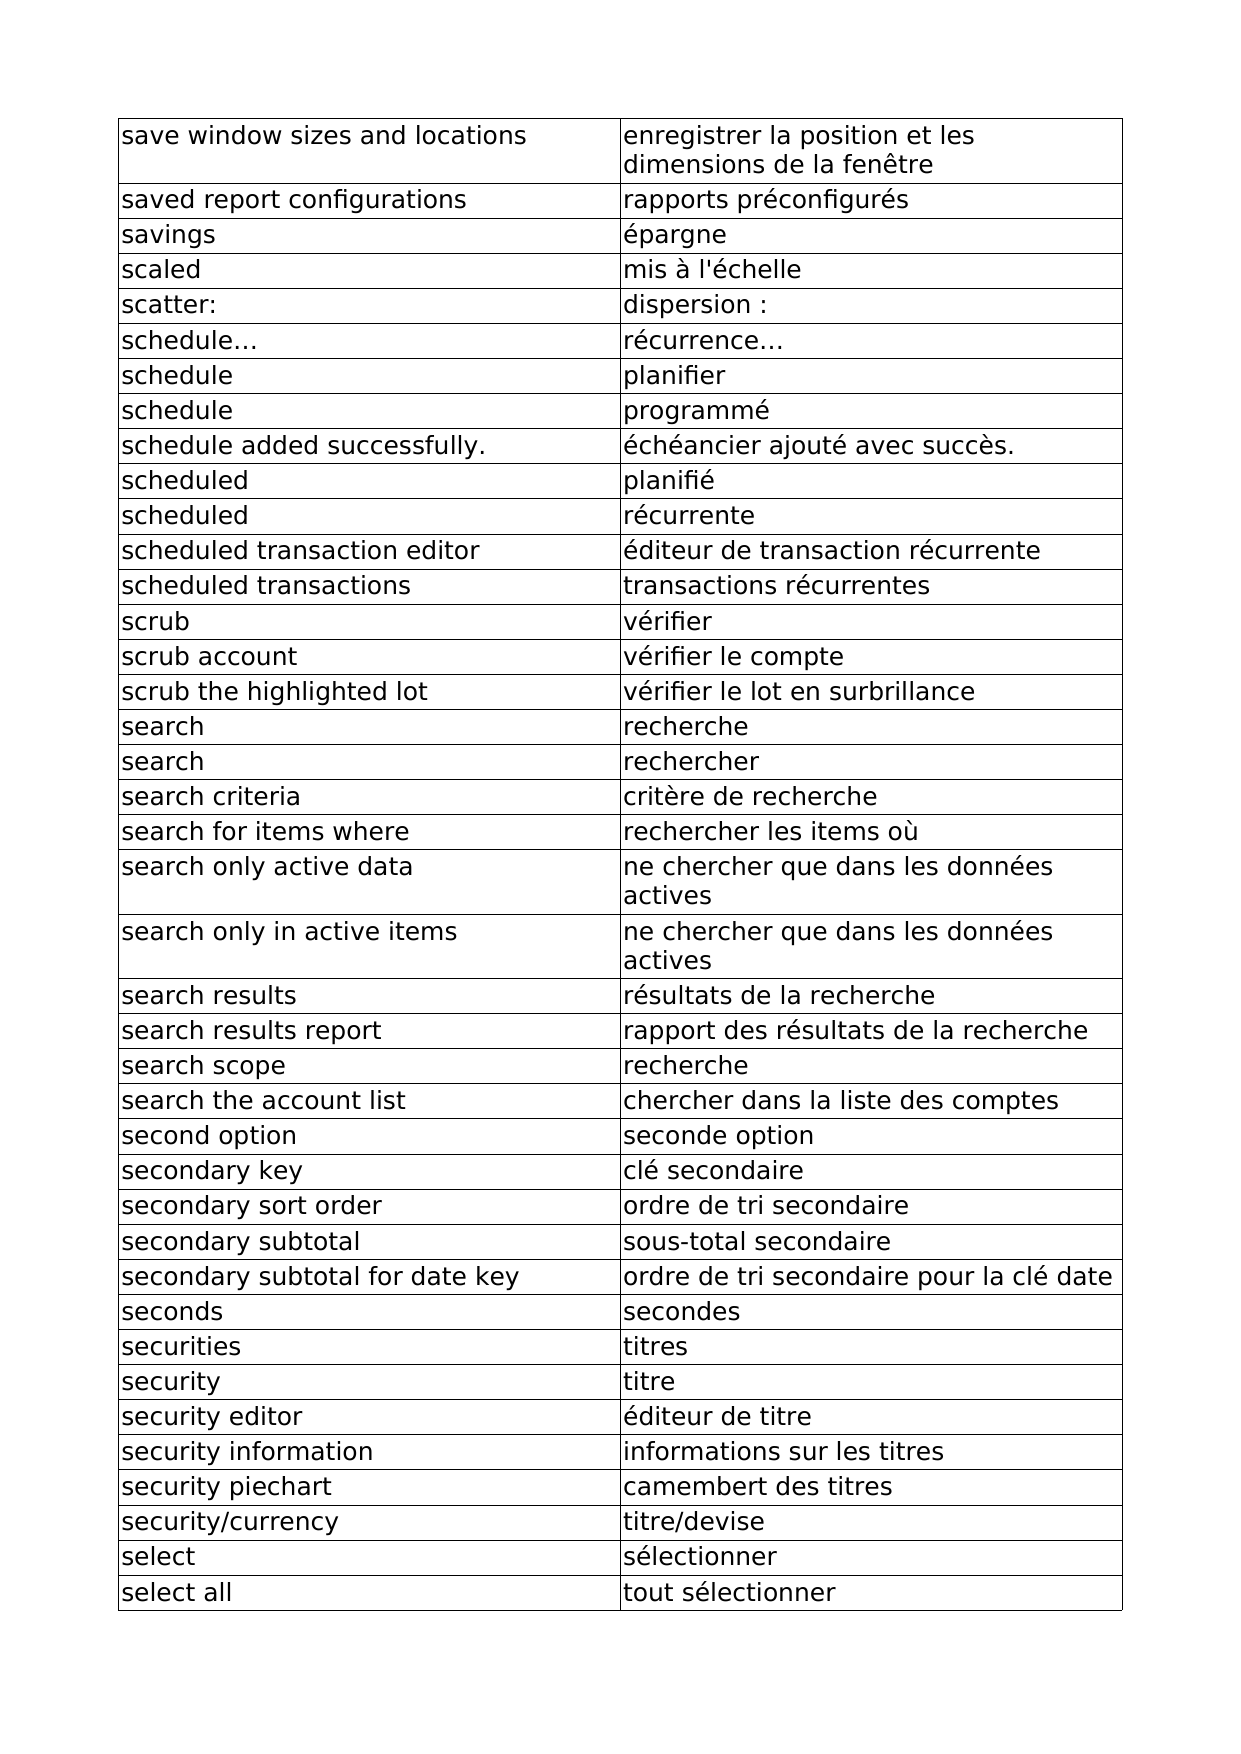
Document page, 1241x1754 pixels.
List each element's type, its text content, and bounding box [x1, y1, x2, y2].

table_cell tout sélectionner [621, 1576, 1122, 1610]
table_cell informations sur les titres [621, 1435, 1122, 1469]
table_cell security/currency [119, 1506, 620, 1539]
table_cell schedule [119, 359, 620, 393]
table_cell épargne [621, 219, 1122, 253]
table_cell second option [119, 1119, 620, 1153]
table_cell security [119, 1365, 620, 1399]
table_cell ne chercher que dans les données actives [621, 915, 1122, 978]
table_cell vérifier [621, 605, 1122, 639]
table_cell search results report [119, 1014, 620, 1048]
table_cell search [119, 710, 620, 744]
table_cell éditeur de transaction récurrente [621, 535, 1122, 568]
table_cell search only active data [119, 850, 620, 914]
table_cell select all [119, 1576, 620, 1610]
table_cell secondary subtotal [119, 1225, 620, 1259]
table_cell sélectionner [621, 1541, 1122, 1575]
table_cell résultats de la recherche [621, 979, 1122, 1013]
table_cell scrub the highlighted lot [119, 675, 620, 709]
table_cell search only in active items [119, 915, 620, 978]
table_cell seconde option [621, 1119, 1122, 1153]
table_cell programmé [621, 394, 1122, 428]
table_cell save window sizes and locations [119, 119, 620, 182]
table_cell secondary key [119, 1155, 620, 1188]
table_cell recherche [621, 1049, 1122, 1083]
table_cell rapports préconfigurés [621, 184, 1122, 217]
table_cell secondary sort order [119, 1190, 620, 1224]
table_cell search criteria [119, 780, 620, 814]
table_cell récurrente [621, 499, 1122, 533]
table_cell search [119, 745, 620, 779]
table_cell scrub account [119, 640, 620, 674]
table_cell security piechart [119, 1470, 620, 1504]
table_cell recherche [621, 710, 1122, 744]
table_cell rechercher les items où [621, 815, 1122, 849]
table_cell planifier [621, 359, 1122, 393]
table_cell security editor [119, 1400, 620, 1434]
table_cell ordre de tri secondaire [621, 1190, 1122, 1224]
table_cell dispersion : [621, 289, 1122, 323]
table_cell vérifier le compte [621, 640, 1122, 674]
table_cell savings [119, 219, 620, 253]
table_cell schedule… [119, 324, 620, 358]
table_cell select [119, 1541, 620, 1575]
table_cell sous-total secondaire [621, 1225, 1122, 1259]
table_cell rapport des résultats de la recherche [621, 1014, 1122, 1048]
table_cell scatter: [119, 289, 620, 323]
table_cell search results [119, 979, 620, 1013]
table_cell échéancier ajouté avec succès. [621, 429, 1122, 463]
table_cell seconds [119, 1295, 620, 1329]
table_cell scheduled transactions [119, 570, 620, 604]
table_cell clé secondaire [621, 1155, 1122, 1188]
table_cell critère de recherche [621, 780, 1122, 814]
table_cell schedule added successfully. [119, 429, 620, 463]
table_cell titre [621, 1365, 1122, 1399]
table_cell securities [119, 1330, 620, 1364]
table_cell secondary subtotal for date key [119, 1260, 620, 1294]
table_cell scrub [119, 605, 620, 639]
table_cell search the account list [119, 1084, 620, 1118]
table_cell récurrence… [621, 324, 1122, 358]
table_cell search for items where [119, 815, 620, 849]
table_cell scheduled [119, 464, 620, 498]
table_cell vérifier le lot en surbrillance [621, 675, 1122, 709]
table_cell titres [621, 1330, 1122, 1364]
table_cell scheduled transaction editor [119, 535, 620, 568]
table_cell security information [119, 1435, 620, 1469]
table_cell search scope [119, 1049, 620, 1083]
table_cell titre/devise [621, 1506, 1122, 1539]
table_cell enregistrer la position et les dimensions de la fenêtre [621, 119, 1122, 182]
table_cell éditeur de titre [621, 1400, 1122, 1434]
table_cell mis à l'échelle [621, 254, 1122, 288]
table_cell chercher dans la liste des comptes [621, 1084, 1122, 1118]
table_cell rechercher [621, 745, 1122, 779]
table_cell scheduled [119, 499, 620, 533]
table_cell saved report configurations [119, 184, 620, 217]
table_cell camembert des titres [621, 1470, 1122, 1504]
table_cell planifié [621, 464, 1122, 498]
table_cell scaled [119, 254, 620, 288]
table_cell ordre de tri secondaire pour la clé date [621, 1260, 1122, 1294]
table_cell transactions récurrentes [621, 570, 1122, 604]
table_cell ne chercher que dans les données actives [621, 850, 1122, 914]
table_cell secondes [621, 1295, 1122, 1329]
table_cell schedule [119, 394, 620, 428]
